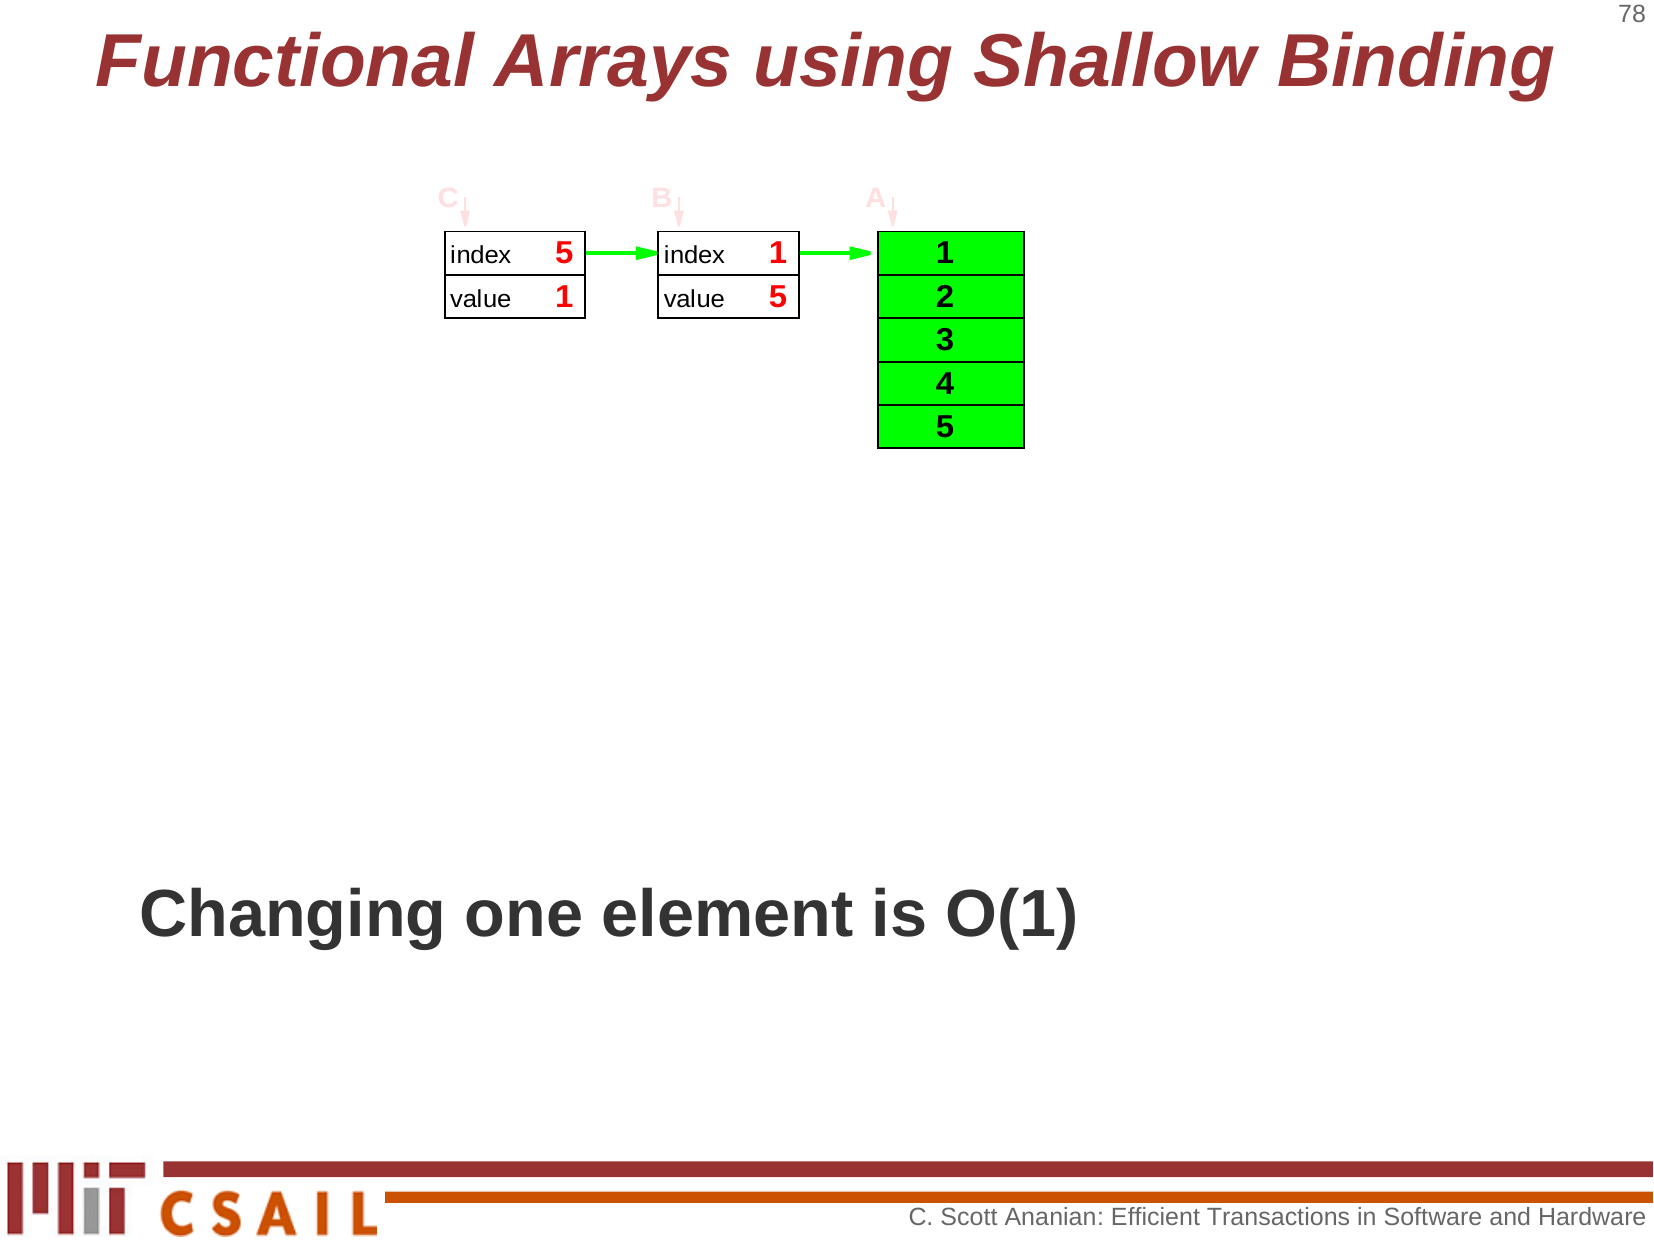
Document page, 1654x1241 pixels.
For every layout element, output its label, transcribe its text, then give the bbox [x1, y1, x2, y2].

picture [421, 175, 1278, 476]
picture [0, 1155, 377, 1237]
list Changing one element is O(1) [121, 875, 1561, 1133]
title Functional Arrays using Shallow Binding [0, 0, 1653, 121]
